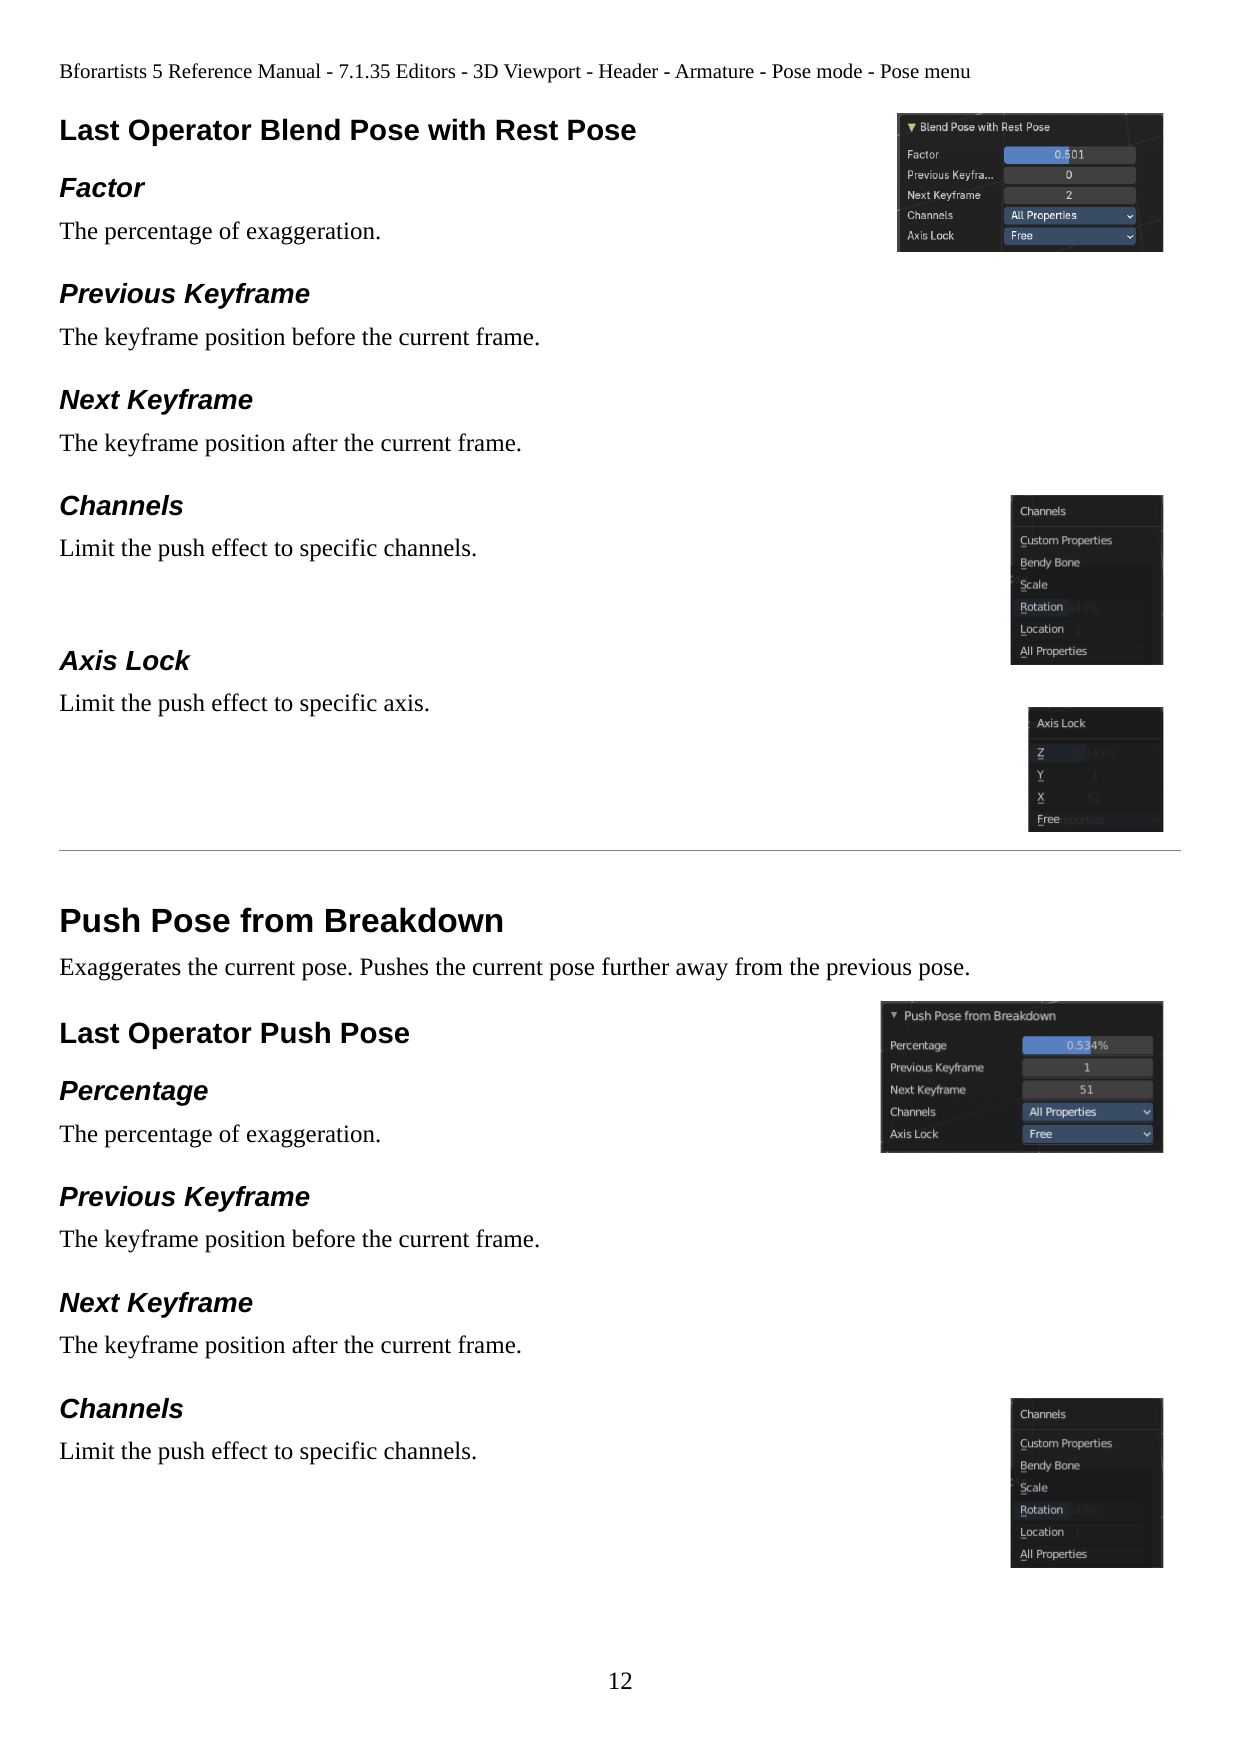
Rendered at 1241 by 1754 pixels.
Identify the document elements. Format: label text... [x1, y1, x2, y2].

text The keyframe position before the current frame. [59, 1224, 1181, 1253]
subtitle [1164, 1074, 1181, 1106]
text Limit the push effect to specific channels. [59, 1436, 1010, 1465]
picture [880, 1001, 1164, 1153]
text The keyframe position before the current frame. [59, 322, 1181, 350]
subtitle Factor [59, 171, 897, 203]
subtitle Channels [59, 489, 1181, 521]
picture [1028, 707, 1164, 832]
text Limit the push effect to specific channels. [59, 533, 1010, 562]
subtitle Channels [59, 1392, 1181, 1424]
subtitle [1164, 171, 1181, 203]
text The percentage of exaggeration. [59, 216, 897, 244]
subtitle Percentage [59, 1074, 880, 1106]
picture [1010, 1398, 1164, 1568]
text The keyframe position after the current frame. [59, 428, 1181, 456]
text Limit the push effect to specific axis. [59, 688, 1181, 717]
subtitle Next Keyframe [59, 383, 1181, 415]
subtitle Last Operator Blend Pose with Rest Pose [59, 113, 897, 146]
subtitle Push Pose from Breakdown [59, 901, 1181, 939]
text The keyframe position after the current frame. [59, 1331, 1181, 1359]
text Exaggerates the current pose. Pushes the current pose further away from the previous pose. [59, 952, 1181, 981]
picture [1010, 495, 1164, 665]
text The percentage of exaggeration. [59, 1119, 880, 1147]
subtitle Previous Keyframe [59, 1180, 1181, 1212]
subtitle Next Keyframe [59, 1286, 1181, 1318]
subtitle Previous Keyframe [59, 277, 1181, 309]
picture [897, 113, 1164, 252]
subtitle [1164, 1016, 1181, 1049]
subtitle Axis Lock [59, 644, 1181, 676]
subtitle Last Operator Push Pose [59, 1016, 880, 1049]
